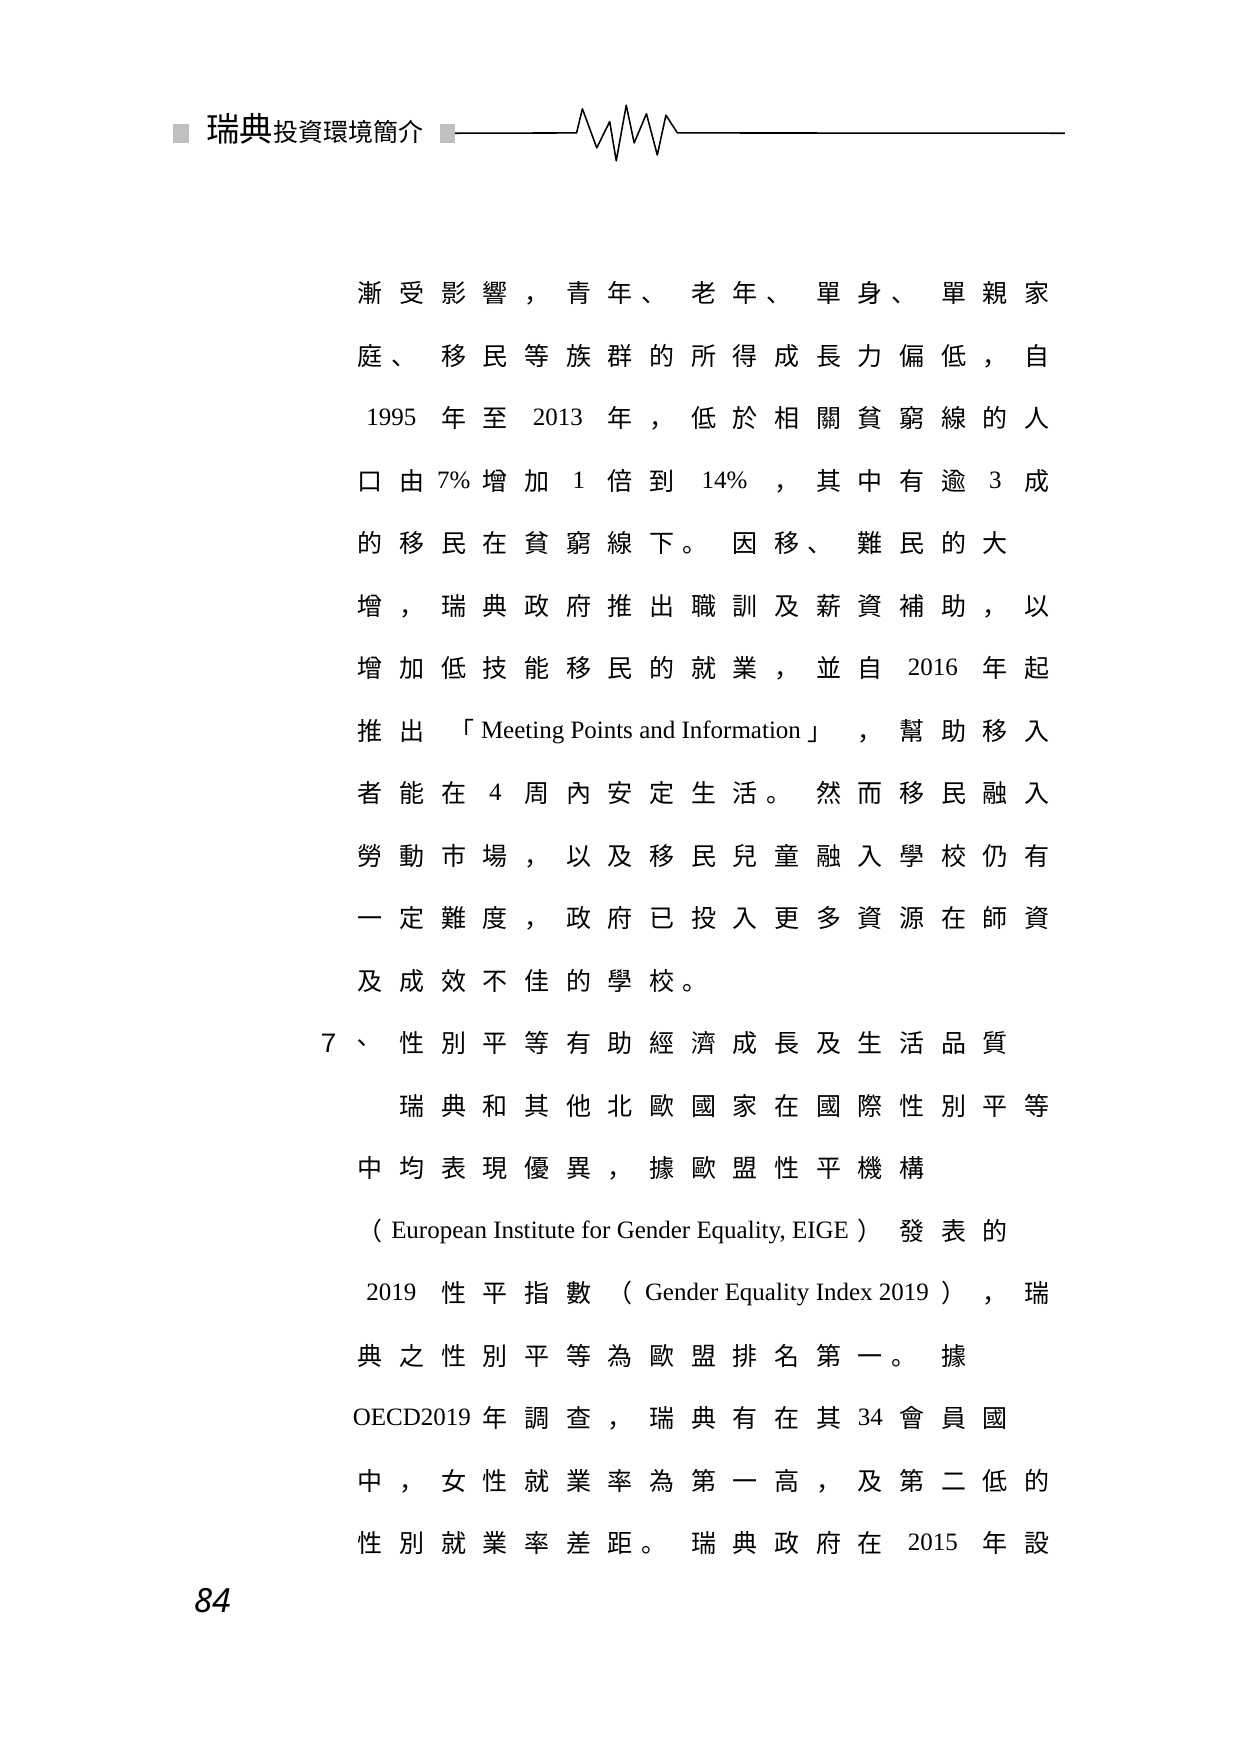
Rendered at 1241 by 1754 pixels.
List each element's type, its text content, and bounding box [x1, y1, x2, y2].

text 瑞典和其他北歐國家在國際性別平等中均表現優異，據歐盟性平機構（European Institute for Gender Equality, EIGE）發表的2019性平指數（Gender Equality Index 2019），瑞典之性別平等為歐盟排名第一。據OECD2019年調查，瑞典有在其34會員國中，女性就業率為第一高，及第二低的性別就業率差距。瑞典政府在2015年設 [330, 1063, 1058, 1563]
text 漸受影響，青年、老年、單身、單親家庭、移民等族群的所得成長力偏低，自1995年至2013年，低於相關貧窮線的人口由7%增加1倍到14%，其中有逾3成的移民在貧窮線下。因移、難民的大增，瑞典政府推出職訓及薪資補助，以增加低技能移民的就業，並自2016年起推出「Meeting Points and Information」，幫助移入者能在4周內安定生活。然而移民融入勞動市場，以及移民兒童融入學校仍有一定難度，政府已投入更多資源在師資及成效不佳的學校。 [330, 250, 1058, 1000]
text ７、性別平等有助經濟成長及生活品質 [281, 1000, 1058, 1063]
